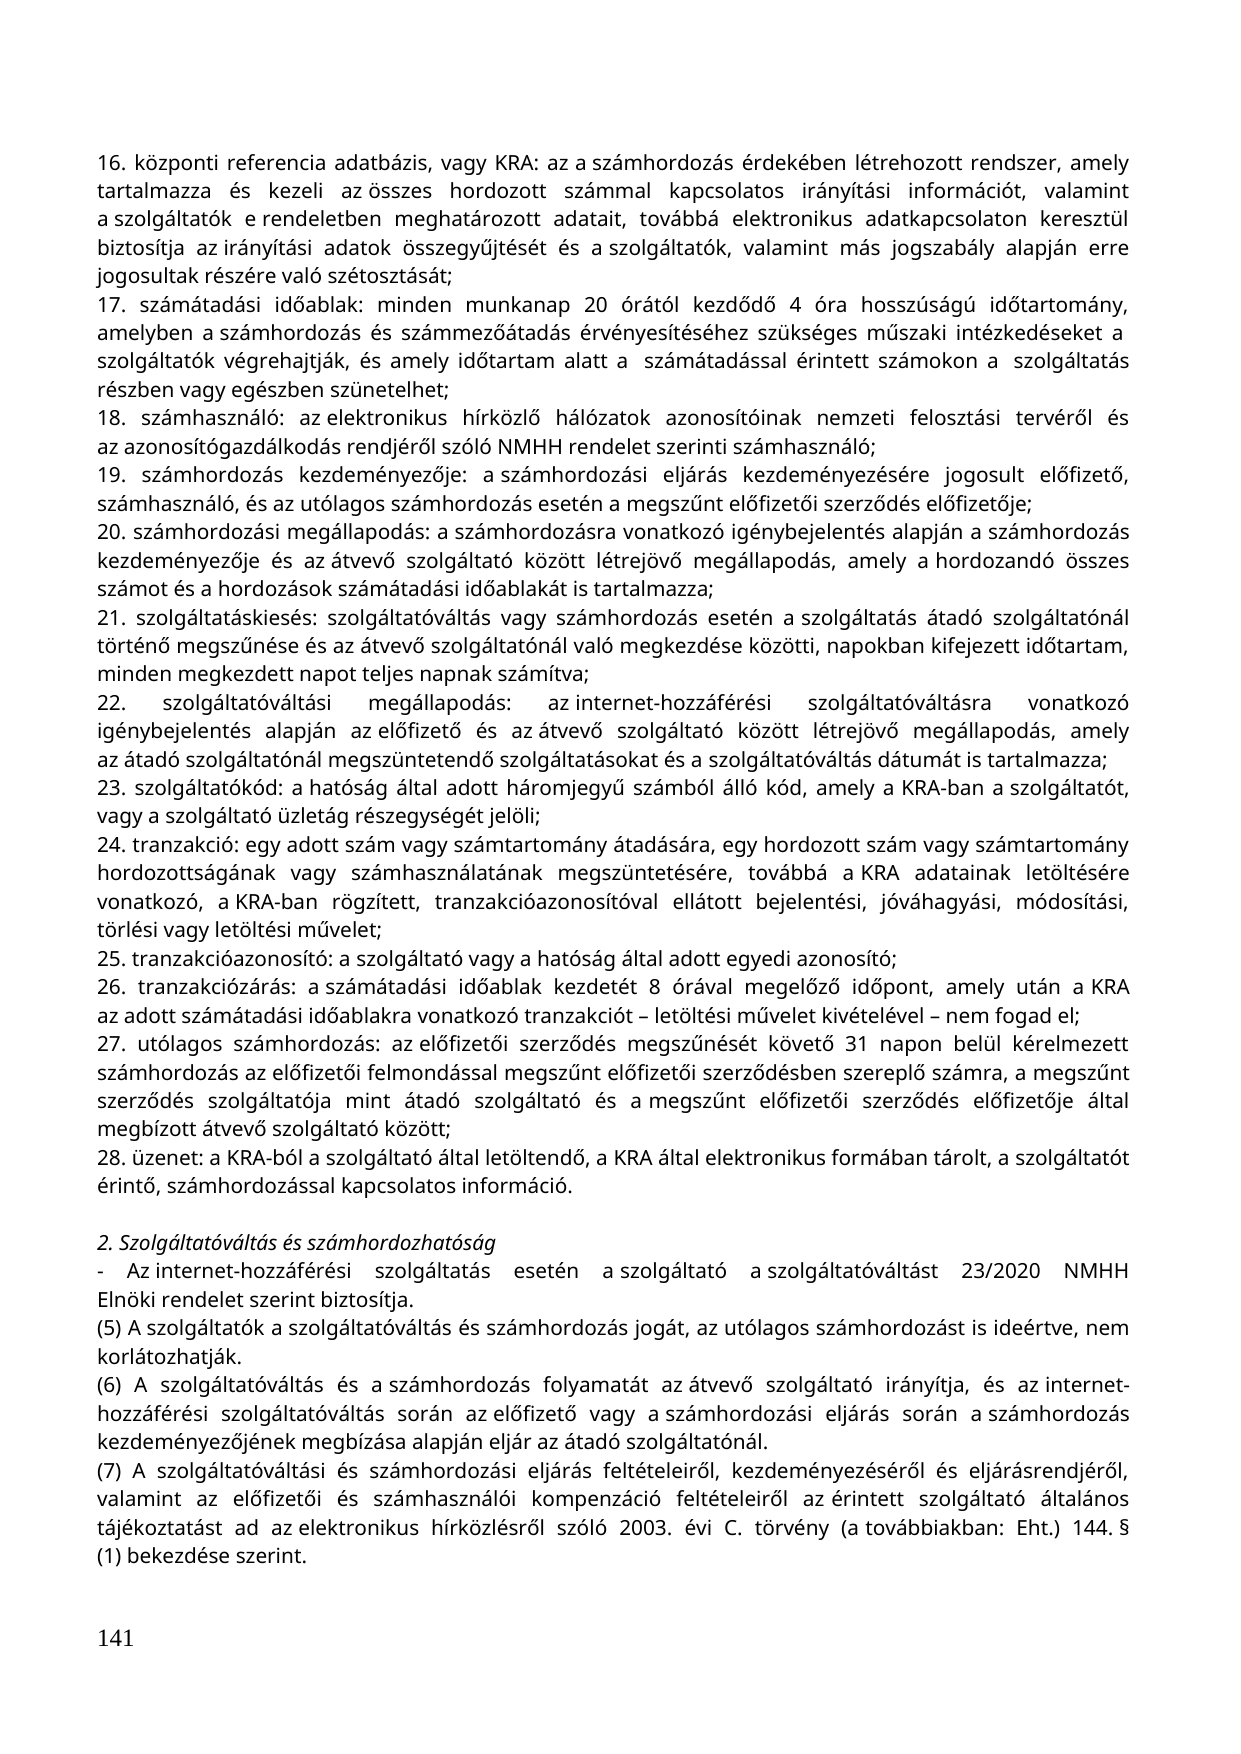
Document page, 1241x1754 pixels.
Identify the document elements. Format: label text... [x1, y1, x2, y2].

text 2. Szolgáltatóváltás és számhordozhatóság [97, 1228, 1130, 1257]
text 26. tranzakciózárás: a számátadási időablak kezdetét 8 órával megelőző időpont, amely után a KRA az adott számátadási időablakra vonatkozó tranzakciót – letöltési művelet kivételével – nem fogad el; [97, 972, 1130, 1029]
text 28. üzenet: a KRA-ból a szolgáltató által letöltendő, a KRA által elektronikus formában tárolt, a szolgáltatót érintő, számhordozással kapcsolatos információ. [97, 1143, 1130, 1200]
text (6) A szolgáltatóváltás és a számhordozás folyamatát az átvevő szolgáltató irányítja, és az internet-hozzáférési szolgáltatóváltás során az előfizető vagy a számhordozási eljárás során a számhordozás kezdeményezőjének megbízása alapján eljár az átadó szolgáltatónál. [97, 1370, 1130, 1456]
text 20. számhordozási megállapodás: a számhordozásra vonatkozó igénybejelentés alapján a számhordozás kezdeményezője és az átvevő szolgáltató között létrejövő megállapodás, amely a hordozandó összes számot és a hordozások számátadási időablakát is tartalmazza; [97, 517, 1130, 603]
text 27. utólagos számhordozás: az előfizetői szerződés megszűnését követő 31 napon belül kérelmezett számhordozás az előfizetői felmondással megszűnt előfizetői szerződésben szereplő számra, a megszűnt szerződés szolgáltatója mint átadó szolgáltató és a megszűnt előfizetői szerződés előfizetője által megbízott átvevő szolgáltató között; [97, 1029, 1130, 1143]
text (5) A szolgáltatók a szolgáltatóváltás és számhordozás jogát, az utólagos számhordozást is ideértve, nem korlátozhatják. [97, 1313, 1130, 1370]
text 16. központi referencia adatbázis, vagy KRA: az a számhordozás érdekében létrehozott rendszer, amely tartalmazza és kezeli az összes hordozott számmal kapcsolatos irányítási információt, valamint a szolgáltatók e rendeletben meghatározott adatait, továbbá elektronikus adatkapcsolaton keresztül biztosítja az irányítási adatok összegyűjtését és a szolgáltatók, valamint más jogszabály alapján erre jogosultak részére való szétosztását; [97, 148, 1130, 290]
text 25. tranzakcióazonosító: a szolgáltató vagy a hatóság által adott egyedi azonosító; [97, 944, 1130, 972]
text 24. tranzakció: egy adott szám vagy számtartomány átadására, egy hordozott szám vagy számtartomány hordozottságának vagy számhasználatának megszüntetésére, továbbá a KRA adatainak letöltésére vonatkozó, a KRA-ban rögzített, tranzakcióazonosítóval ellátott bejelentési, jóváhagyási, módosítási, törlési vagy letöltési művelet; [97, 830, 1130, 944]
text 17. számátadási időablak: minden munkanap 20 órától kezdődő 4 óra hosszúságú időtartomány, amelyben a számhordozás és számmezőátadás érvényesítéséhez szükséges műszaki intézkedéseket a szolgáltatók végrehajtják, és amely időtartam alatt a számátadással érintett számokon a szolgáltatás részben vagy egészben szünetelhet; [97, 290, 1130, 403]
text - Az internet-hozzáférési szolgáltatás esetén a szolgáltató a szolgáltatóváltást 23/2020 NMHH Elnöki rendelet szerint biztosítja. [97, 1257, 1130, 1313]
text 23. szolgáltatókód: a hatóság által adott háromjegyű számból álló kód, amely a KRA-ban a szolgáltatót, vagy a szolgáltató üzletág részegységét jelöli; [97, 773, 1130, 830]
text 19. számhordozás kezdeményezője: a számhordozási eljárás kezdeményezésére jogosult előfizető, számhasználó, és az utólagos számhordozás esetén a megszűnt előfizetői szerződés előfizetője; [97, 460, 1130, 517]
text 21. szolgáltatáskiesés: szolgáltatóváltás vagy számhordozás esetén a szolgáltatás átadó szolgáltatónál történő megszűnése és az átvevő szolgáltatónál való megkezdése közötti, napokban kifejezett időtartam, minden megkezdett napot teljes napnak számítva; [97, 603, 1130, 688]
text 22. szolgáltatóváltási megállapodás: az internet-hozzáférési szolgáltatóváltásra vonatkozó igénybejelentés alapján az előfizető és az átvevő szolgáltató között létrejövő megállapodás, amely az átadó szolgáltatónál megszüntetendő szolgáltatásokat és a szolgáltatóváltás dátumát is tartalmazza; [97, 688, 1130, 773]
text (7) A szolgáltatóváltási és számhordozási eljárás feltételeiről, kezdeményezéséről és eljárásrendjéről, valamint az előfizetői és számhasználói kompenzáció feltételeiről az érintett szolgáltató általános tájékoztatást ad az elektronikus hírközlésről szóló 2003. évi C. törvény (a továbbiakban: Eht.) 144. § (1) bekezdése szerint. [97, 1456, 1130, 1569]
text 18. számhasználó: az elektronikus hírközlő hálózatok azonosítóinak nemzeti felosztási tervéről és az azonosítógazdálkodás rendjéről szóló NMHH rendelet szerinti számhasználó; [97, 403, 1130, 460]
